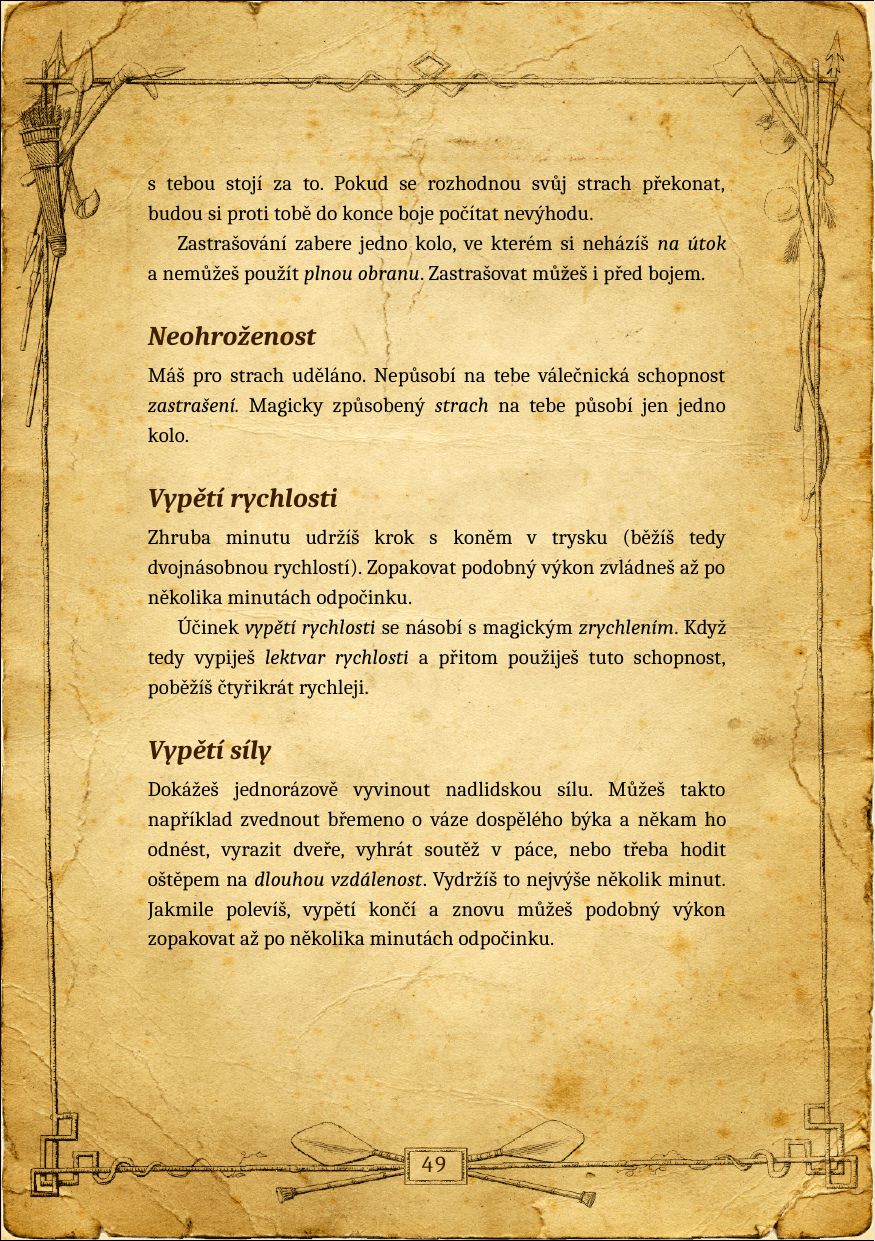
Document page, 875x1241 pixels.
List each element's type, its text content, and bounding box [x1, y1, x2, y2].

text Máš pro strach uděláno. Nepůsobí na tebe válečnická schopnost zastrašení. Magicky způsobený strach na tebe působí jen jedno kolo. [148, 364, 726, 447]
text s⁠ tebou stojí za to. Pokud se rozhodnou svůj strach překonat, budou si proti tobě do konce boje počítat nevýhodu. Zastrašování zabere jedno kolo, ve kterém si neházíš na útok a⁠ nemůžeš použít plnou obranu. Zastrašovat můžeš i⁠ před bojem. [148, 172, 726, 285]
text Zhruba minutu udržíš krok s⁠ koněm v⁠ trysku (běžíš tedy dvojnásobnou rychlostí). Zopakovat podobný výkon zvládneš až po několika minutách odpočinku. Účinek vypětí rychlosti se násobí s⁠ magickým zrychlením. Když tedy vypiješ lektvar rychlosti a⁠ přitom použiješ tuto schopnost, poběžíš čtyřikrát rychleji. [148, 526, 726, 699]
subtitle Neohroženost [148, 321, 726, 352]
subtitle Vypětí rychlosti [148, 483, 726, 514]
picture [1, 1, 874, 1240]
subtitle Vypětí síly [148, 735, 726, 766]
text Dokážeš jednorázově vyvinout nadlidskou sílu. Můžeš takto například zvednout břemeno o⁠ váze dospělého býka a⁠ někam ho odnést, vyrazit dveře, vyhrát soutěž v⁠ páce, nebo třeba hodit oštěpem na dlouhou vzdálenost. Vydržíš to nejvýše několik minut. Jakmile polevíš, vypětí končí a⁠ znovu můžeš podobný výkon zopakovat až po několika minutách odpočinku. [148, 778, 726, 951]
